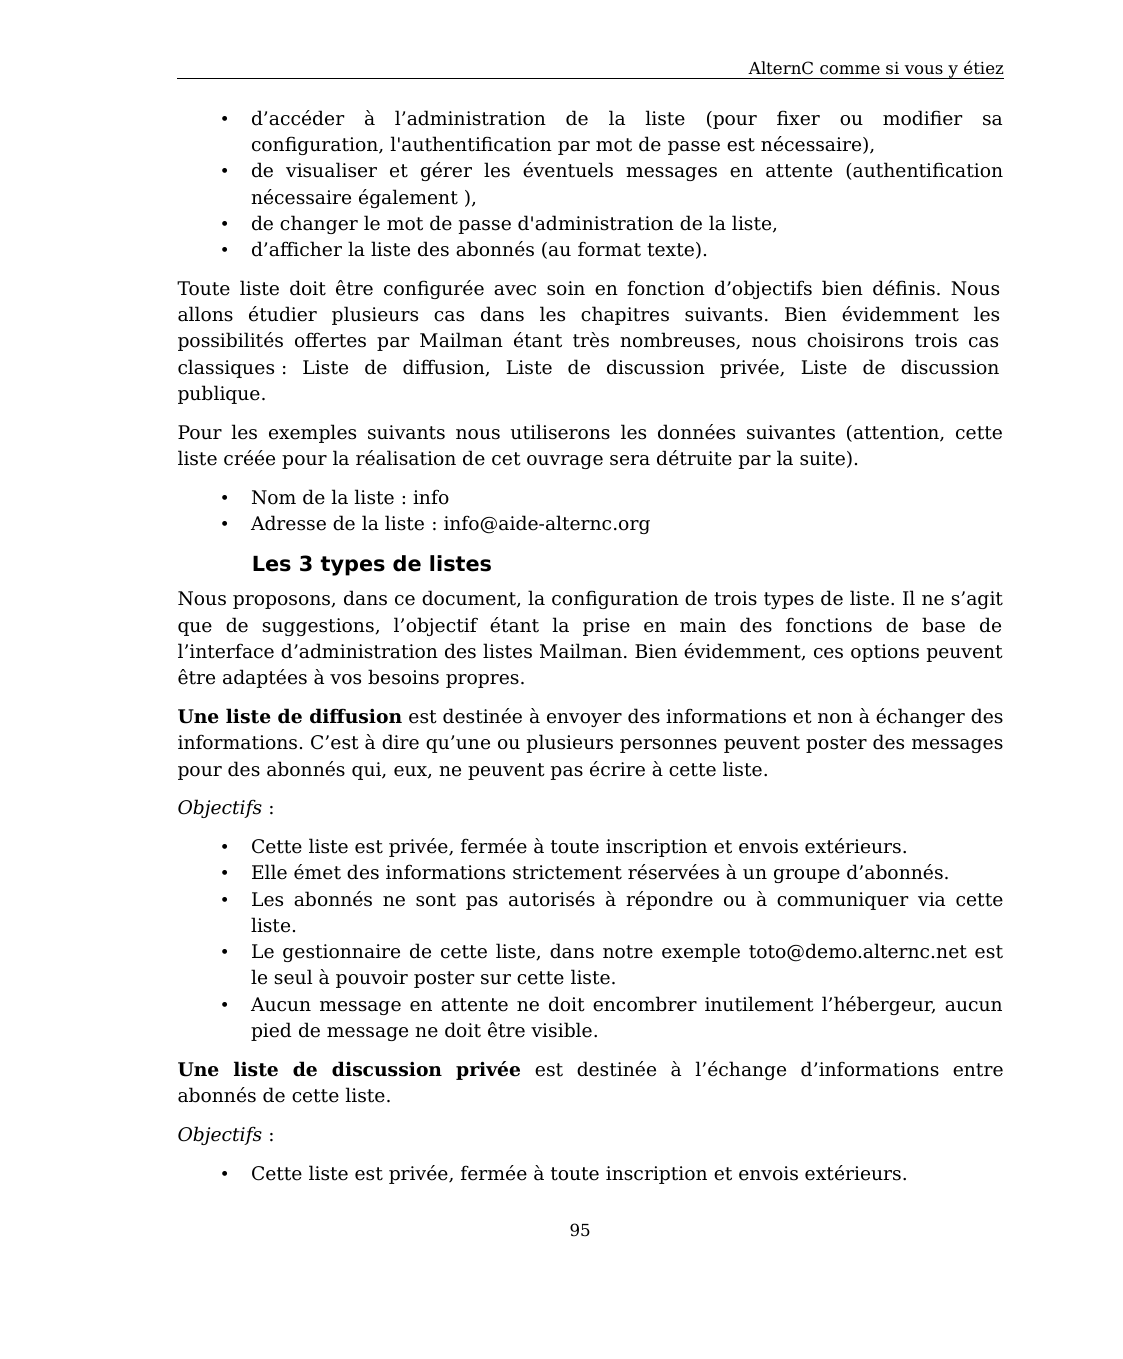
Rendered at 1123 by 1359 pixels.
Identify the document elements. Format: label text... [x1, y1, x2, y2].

list d’accéder à l’administration de la liste (pour fixer ou modifier sa configuration, l'authentification par mot de passe est nécessaire), [221, 108, 1004, 156]
list Nom de la liste : info [221, 487, 1004, 509]
list Les abonnés ne sont pas autorisés à répondre ou à communiquer via cette liste. [221, 889, 1004, 937]
text Toute liste doit être configurée avec soin en fonction d’objectifs bien définis. Nous allons étudier plusieurs cas dans les chapitres suivants. Bien évidemment les possibilités offertes par Mailman étant très nombreuses, nous choisirons trois cas classiques : Liste de diffusion, Liste de discussion privée, Liste de discussion publique. [177, 278, 1001, 405]
subtitle Les 3 types de listes [252, 552, 1004, 576]
text Une liste de discussion privée est destinée à l’échange d’informations entre abonnés de cette liste. [177, 1059, 1004, 1107]
list de changer le mot de passe d'administration de la liste, [221, 213, 1004, 235]
list d’afficher la liste des abonnés (au format texte). [221, 239, 1004, 261]
list Cette liste est privée, fermée à toute inscription et envois extérieurs. [221, 1163, 1004, 1184]
text Pour les exemples suivants nous utiliserons les données suivantes (attention, cette liste créée pour la réalisation de cet ouvrage sera détruite par la suite). [177, 422, 1004, 470]
list Le gestionnaire de cette liste, dans notre exemple toto@demo.alternc.net est le seul à pouvoir poster sur cette liste. [221, 941, 1004, 989]
text Une liste de diffusion est destinée à envoyer des informations et non à échanger des informations. C’est à dire qu’une ou plusieurs personnes peuvent poster des messages pour des abonnés qui, eux, ne peuvent pas écrire à cette liste. [177, 706, 1004, 781]
list Cette liste est privée, fermée à toute inscription et envois extérieurs. [221, 836, 1004, 858]
list Adresse de la liste : info@aide-alternc.org [221, 513, 1004, 535]
text Objectifs : [177, 797, 1004, 819]
text Nous proposons, dans ce document, la configuration de trois types de liste. Il ne s’agit que de suggestions, l’objectif étant la prise en main des fonctions de base de l’interface d’administration des listes Mailman. Bien évidemment, ces options peuvent être adaptées à vos besoins propres. [177, 588, 1004, 689]
list Aucun message en attente ne doit encombrer inutilement l’hébergeur, aucun pied de message ne doit être visible. [221, 994, 1004, 1042]
list de visualiser et gérer les éventuels messages en attente (authentification nécessaire également ), [221, 161, 1004, 209]
list Elle émet des informations strictement réservées à un groupe d’abonnés. [221, 862, 1004, 884]
text Objectifs : [177, 1124, 1004, 1146]
